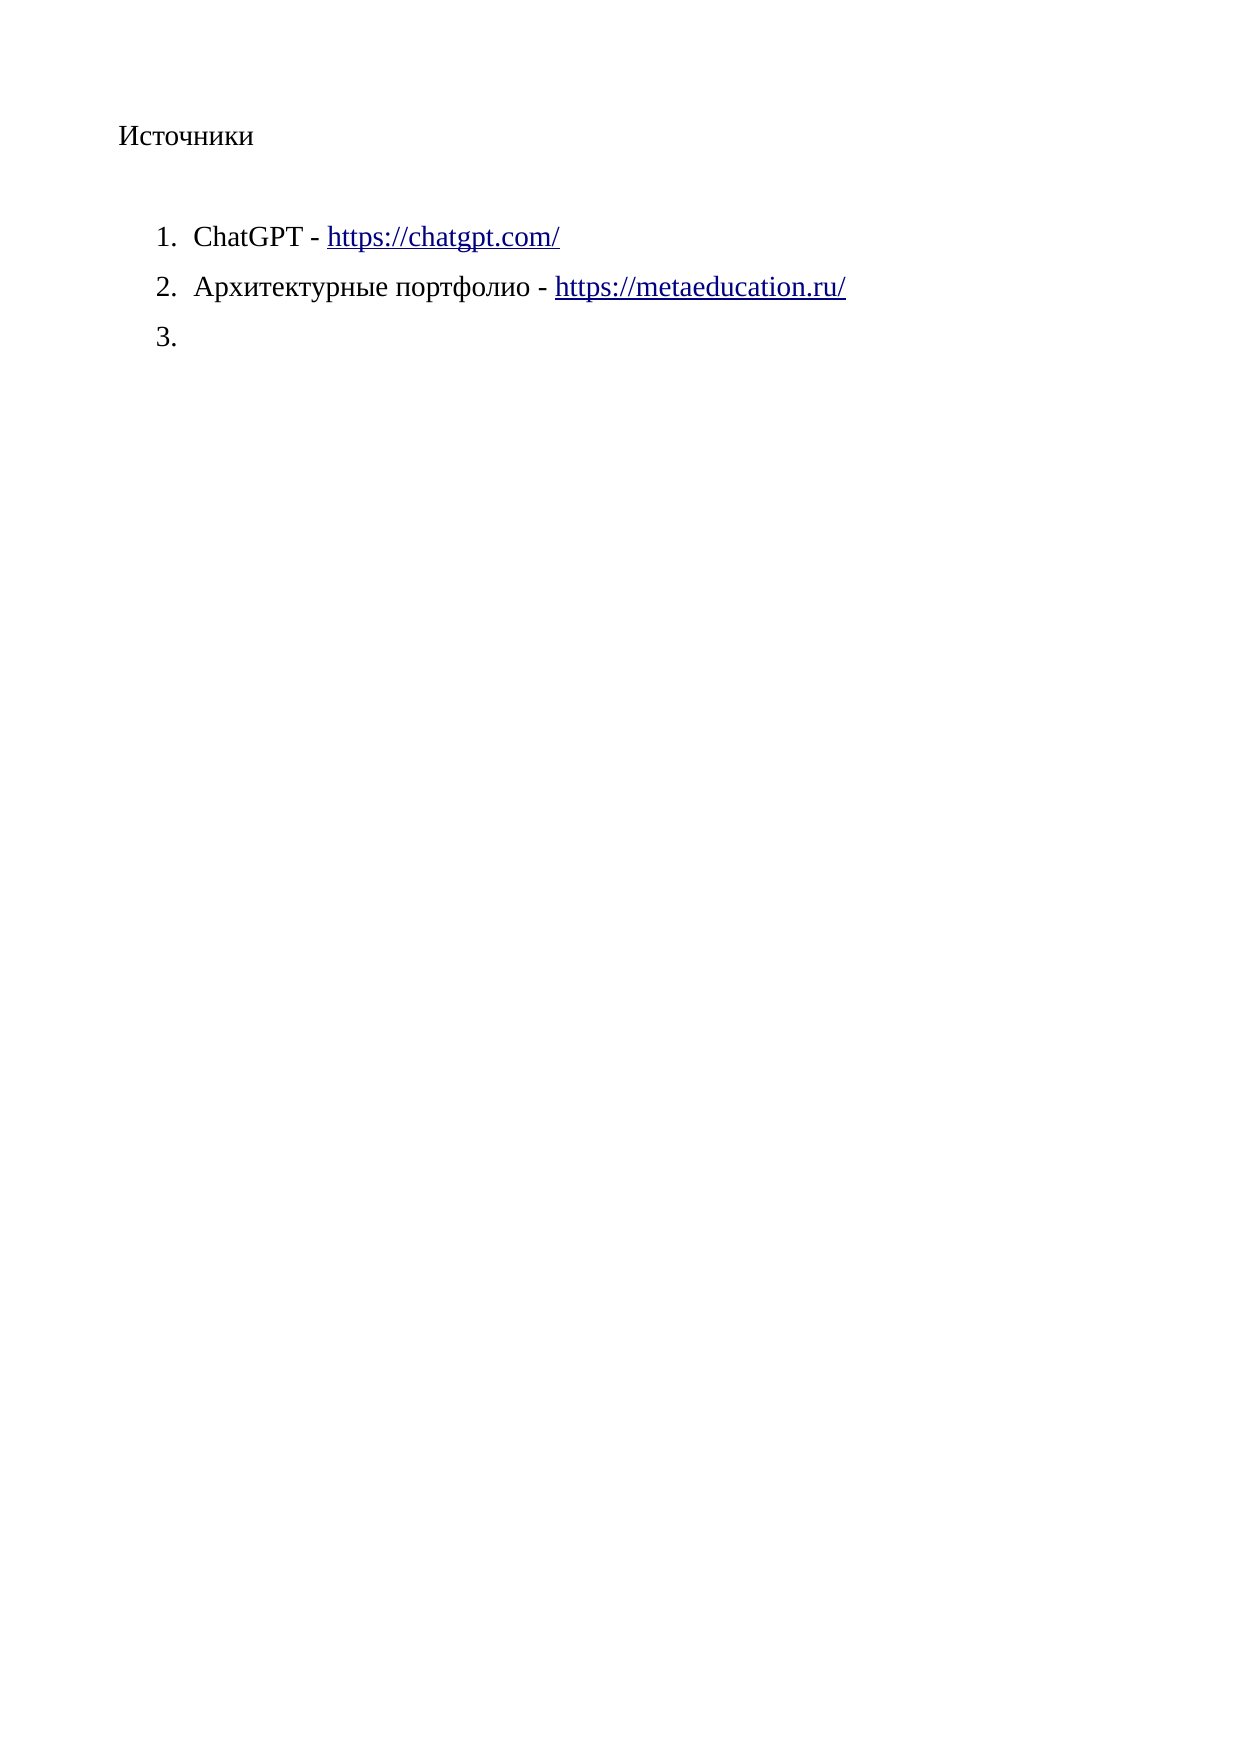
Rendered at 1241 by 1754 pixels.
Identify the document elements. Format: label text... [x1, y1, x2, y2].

text Источники [118, 118, 1122, 152]
list ChatGPT - https://chatgpt.com/ [156, 219, 1122, 252]
list Архитектурные портфолио - https://metaeducation.ru/ [156, 269, 1122, 303]
